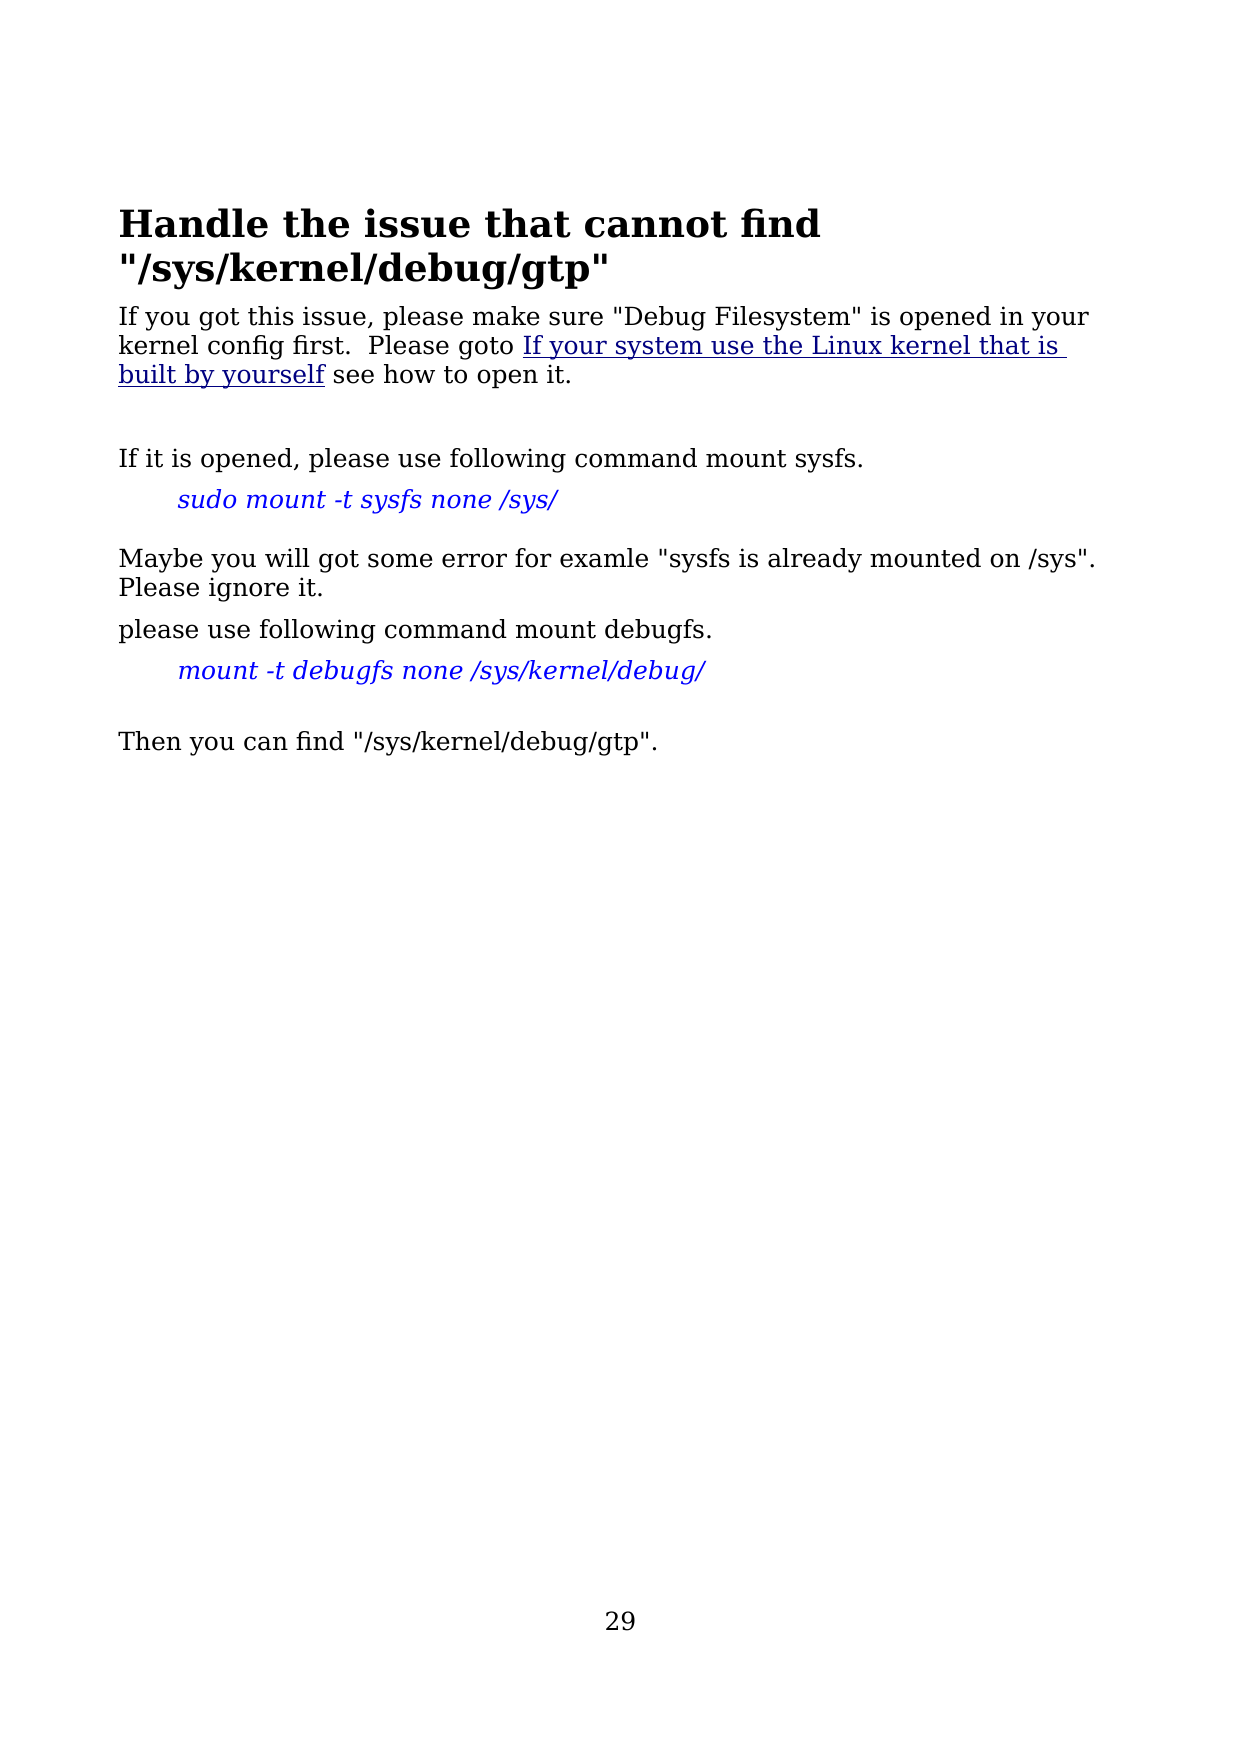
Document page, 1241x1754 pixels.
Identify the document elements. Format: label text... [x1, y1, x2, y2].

subtitle Handle the issue that cannot find "/sys/kernel/debug/gtp" [118, 202, 1122, 290]
text Maybe you will got some error for examle "sysfs is already mounted on /sys". Please ignore it. [118, 544, 1122, 602]
text please use following command mount debugfs. [118, 615, 1122, 644]
text If it is opened, please use following command mount sysfs. [118, 444, 1122, 473]
text sudo mount -t sysfs none /sys/ [177, 486, 1063, 515]
text Then you can find "/sys/kernel/debug/gtp". [118, 727, 1122, 757]
text If you got this issue, please make sure "Debug Filesystem" is opened in your kernel config first. Please goto If your system use the Linux kernel that is built by yourself see how to open it. [118, 302, 1122, 390]
text mount -t debugfs none /sys/kernel/debug/ [177, 657, 1063, 686]
